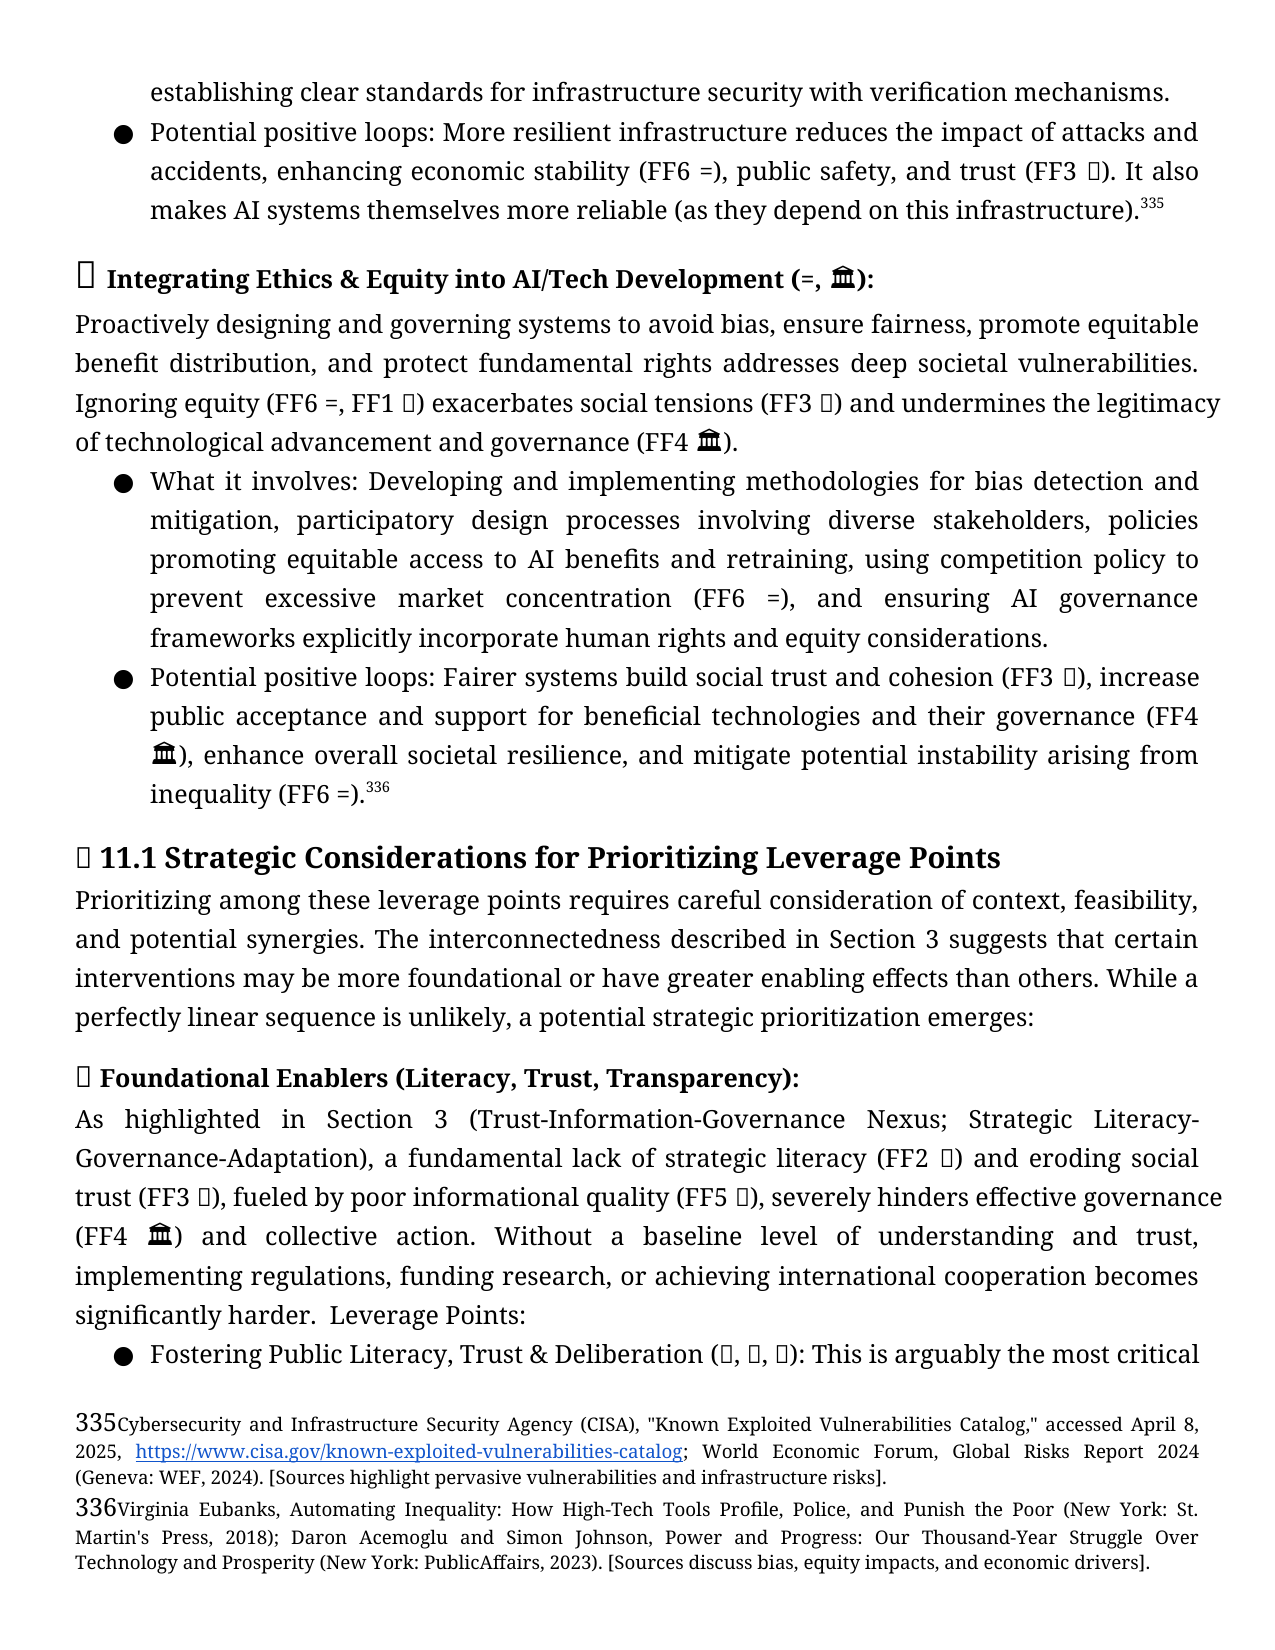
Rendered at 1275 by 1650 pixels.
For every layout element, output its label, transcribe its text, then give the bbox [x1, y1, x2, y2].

list establishing clear standards for infrastructure security with verification mechanisms. [112, 75, 1200, 109]
list Fostering Public Literacy, Trust & Deliberation (🔎, 🤝, 📀): This is arguably the most critical [112, 1337, 1200, 1371]
subtitle 🤖 Foundational Enablers (Literacy, Trust, Transparency): [75, 1056, 1200, 1096]
list Virginia Eubanks, Automating Inequality: How High-Tech Tools Profile, Police, and Punish the Poor (New York: St. Martin's Press, 2018); Daron Acemoglu and Simon Johnson, Power and Progress: Our Thousand-Year Struggle Over Technology and Prosperity (New York: PublicAffairs, 2023). [Sources discuss bias, equity impacts, and economic drivers]. [75, 1490, 1200, 1575]
list What it involves: Developing and implementing methodologies for bias detection and mitigation, participatory design processes involving diverse stakeholders, policies promoting equitable access to AI benefits and retraining, using competition policy to prevent excessive market concentration (FF6 =), and ensuring AI governance frameworks explicitly incorporate human rights and equity considerations. [112, 464, 1200, 654]
list Potential positive loops: More resilient infrastructure reduces the impact of attacks and accidents, enhancing economic stability (FF6 =), public safety, and trust (FF3 🤝). It also makes AI systems themselves more reliable (as they depend on this infrastructure). [112, 114, 1200, 227]
subtitle 🤖 11.1 Strategic Considerations for Prioritizing Leverage Points [75, 837, 1200, 877]
list Cybersecurity and Infrastructure Security Agency (CISA), "Known Exploited Vulnerabilities Catalog," accessed April 8, 2025, https://www.cisa.gov/known-exploited-vulnerabilities-catalog; World Economic Forum, Global Risks Report 2024 (Geneva: WEF, 2024). [Sources highlight pervasive vulnerabilities and infrastructure risks]. [75, 1405, 1200, 1490]
text As highlighted in Section 3 (Trust-Information-Governance Nexus; Strategic Literacy-Governance-Adaptation), a fundamental lack of strategic literacy (FF2 🔎) and eroding social trust (FF3 🤝), fueled by poor informational quality (FF5 📀), severely hinders effective governance (FF4 🏛️) and collective action. Without a baseline level of understanding and trust, implementing regulations, funding research, or achieving international cooperation becomes significantly harder. Leverage Points: [75, 1102, 1200, 1331]
list Potential positive loops: Fairer systems build social trust and cohesion (FF3 🤝), increase public acceptance and support for beneficial technologies and their governance (FF4 🏛️), enhance overall societal resilience, and mitigate potential instability arising from inequality (FF6 =). [112, 659, 1200, 811]
subtitle 🤖 Integrating Ethics & Equity into AI/Tech Development (=, 🏛️): [75, 248, 1200, 299]
text Proactively designing and governing systems to avoid bias, ensure fairness, promote equitable benefit distribution, and protect fundamental rights addresses deep societal vulnerabilities. Ignoring equity (FF6 =, FF1 🧠) exacerbates social tensions (FF3 🤝) and undermines the legitimacy of technological advancement and governance (FF4 🏛️). [75, 307, 1200, 458]
text Prioritizing among these leverage points requires careful consideration of context, feasibility, and potential synergies. The interconnectedness described in Section 3 suggests that certain interventions may be more foundational or have greater enabling effects than others. While a perfectly linear sequence is unlikely, a potential strategic prioritization emerges: [75, 883, 1200, 1034]
